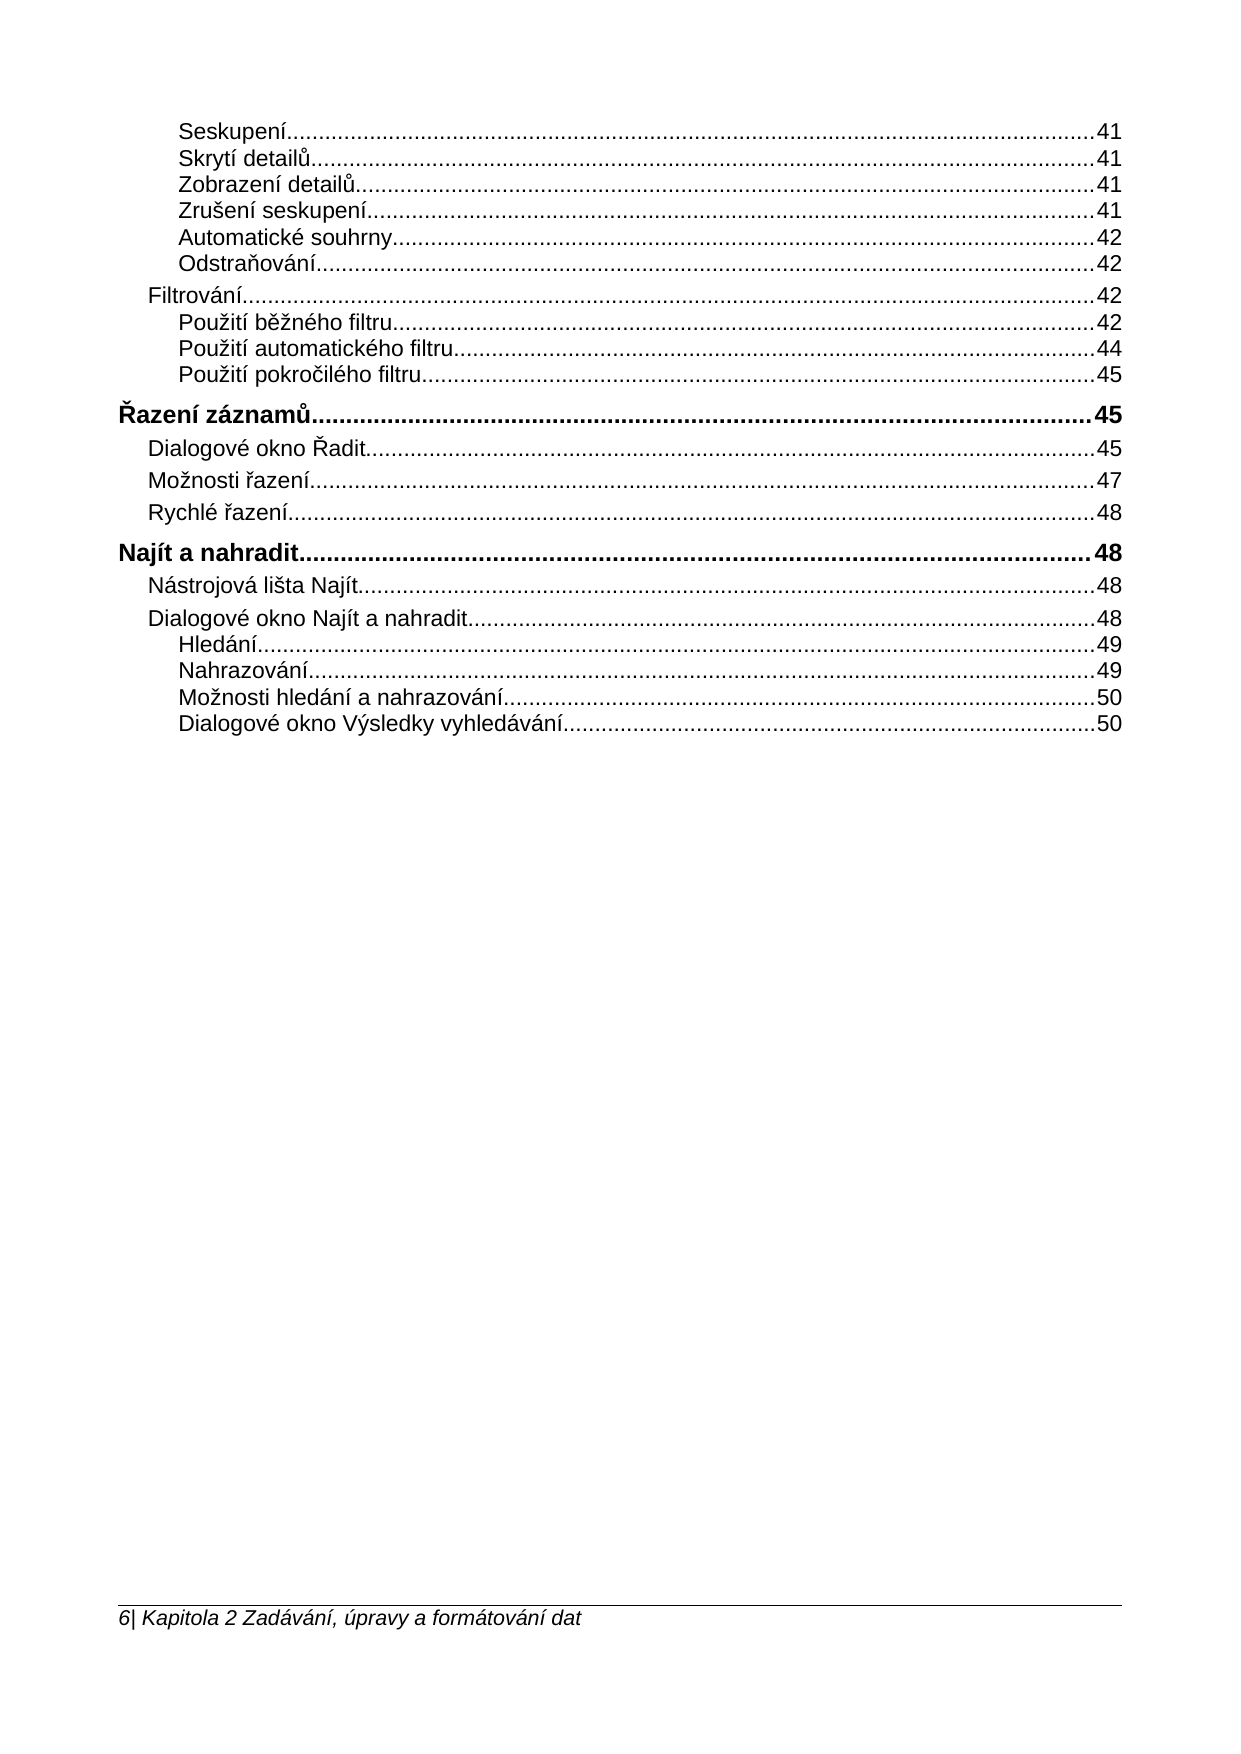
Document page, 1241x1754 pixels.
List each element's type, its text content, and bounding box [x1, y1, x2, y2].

text Použití běžného filtru 42 [178, 309, 1122, 335]
text Možnosti řazení 47 [148, 467, 1122, 493]
text Nástrojová lišta Najít 48 [148, 572, 1122, 599]
text Zobrazení detailů 41 [178, 171, 1122, 197]
text Rychlé řazení 48 [148, 499, 1122, 526]
text Najít a nahradit 48 [118, 538, 1122, 566]
text Filtrování 42 [148, 282, 1122, 309]
text Dialogové okno Najít a nahradit 48 [148, 605, 1122, 631]
text Možnosti hledání a nahrazování 50 [178, 684, 1122, 710]
text Hledání 49 [178, 631, 1122, 657]
text Nahrazování 49 [178, 657, 1122, 684]
text Zrušení seskupení 41 [178, 197, 1122, 223]
text Skrytí detailů 41 [178, 144, 1122, 171]
text Použití automatického filtru 44 [178, 335, 1122, 361]
text Seskupení 41 [178, 118, 1122, 144]
text Dialogové okno Řadit 45 [148, 434, 1122, 461]
text Automatické souhrny 42 [178, 223, 1122, 250]
text Odstraňování 42 [178, 250, 1122, 276]
text Použití pokročilého filtru 45 [178, 361, 1122, 388]
text Řazení záznamů 45 [118, 400, 1122, 428]
text Dialogové okno Výsledky vyhledávání 50 [178, 710, 1122, 737]
